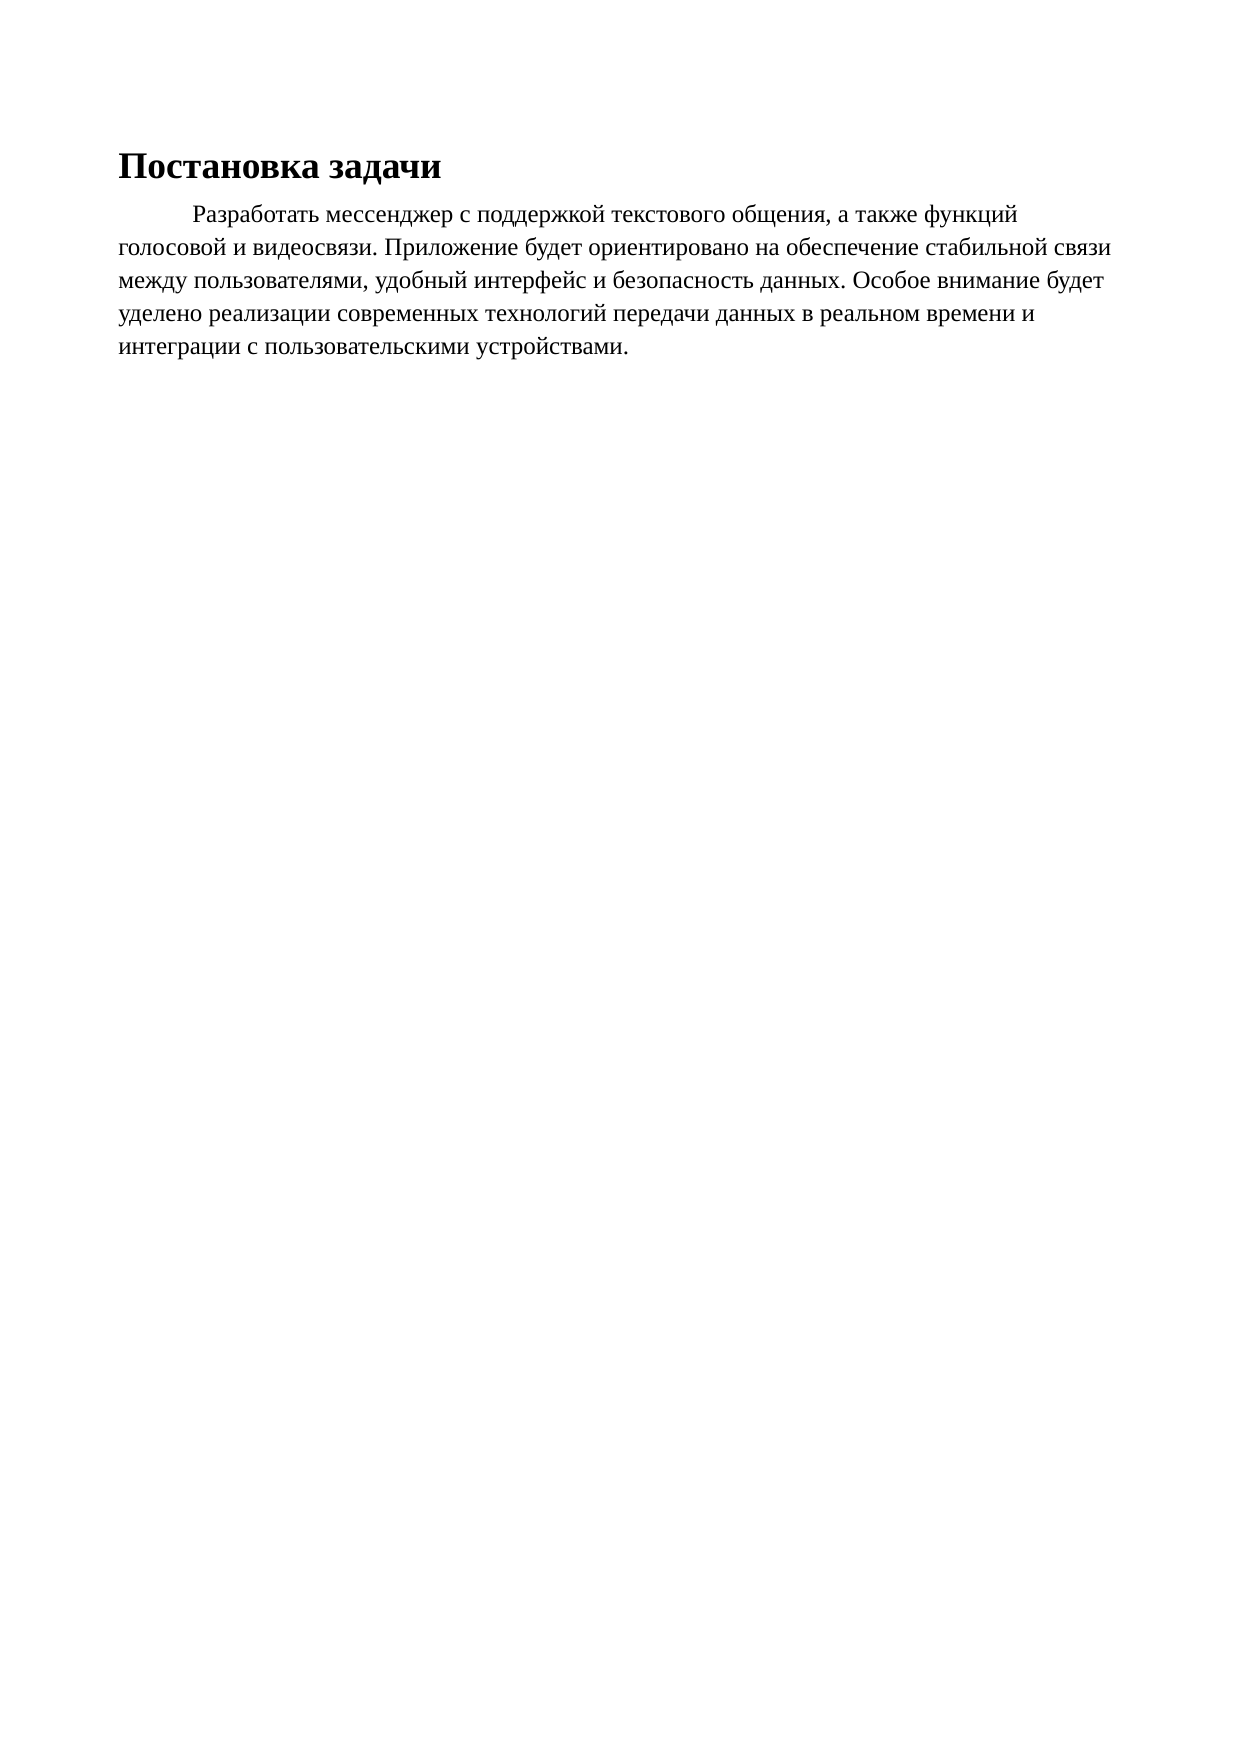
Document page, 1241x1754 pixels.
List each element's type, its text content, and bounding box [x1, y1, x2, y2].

text Разработать мессенджер с поддержкой текстового общения, а также функций голосовой и видеосвязи. Приложение будет ориентировано на обеспечение стабильной связи между пользователями, удобный интерфейс и безопасность данных. Особое внимание будет уделено реализации современных технологий передачи данных в реальном времени и интеграции с пользовательскими устройствами. [118, 199, 1122, 359]
subtitle Постановка задачи [118, 143, 1122, 186]
